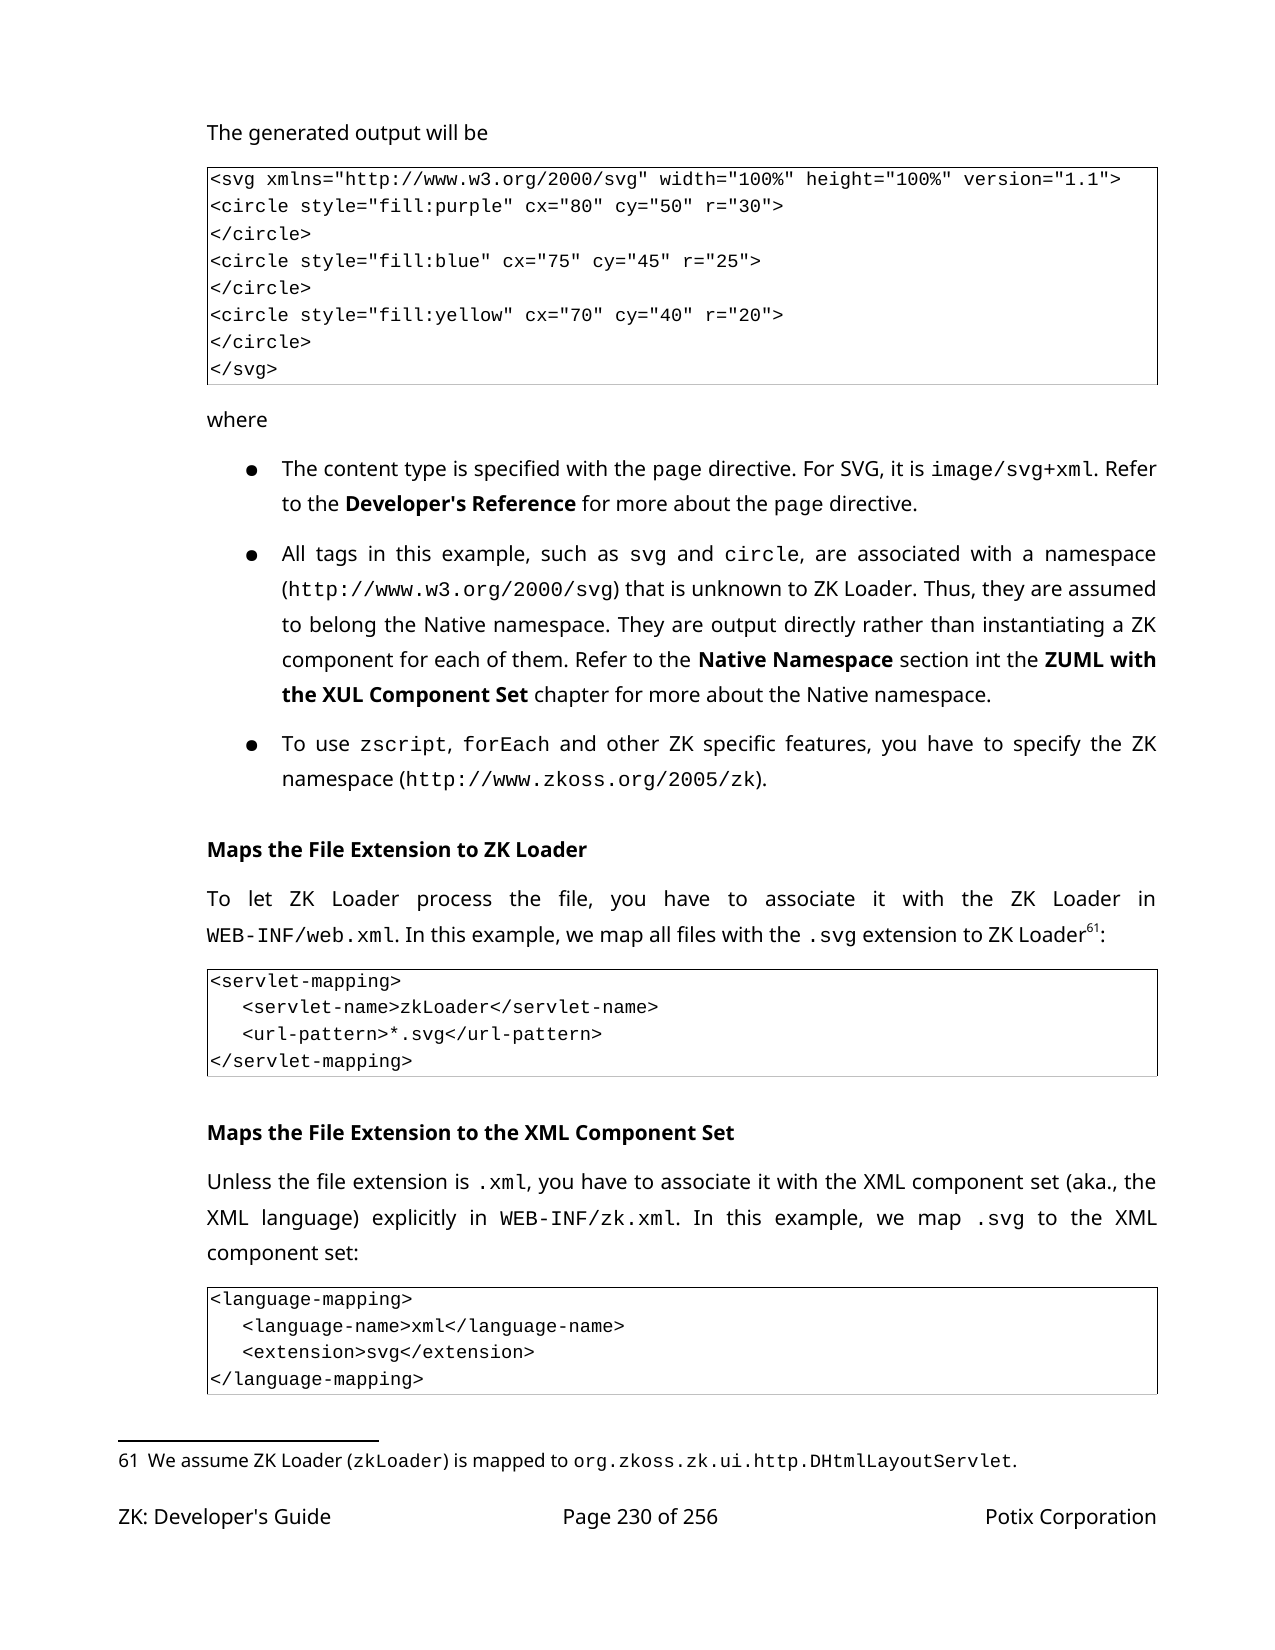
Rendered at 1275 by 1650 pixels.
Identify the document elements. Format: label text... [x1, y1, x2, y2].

text </circle> [208, 330, 1157, 354]
text Unless the file extension is .xml, you have to associate it with the XML component set (aka., the XML language) explicitly in WEB-INF/zk.xml. In this example, we map .svg to the XML component set: [207, 1167, 1157, 1266]
text <circle style="fill:yellow" cx="70" cy="40" r="20"> [208, 303, 1157, 327]
list All tags in this example, such as svg and circle, are associated with a namespace (http://www.w3.org/2000/svg) that is unknown to ZK Loader. Thus, they are assumed to belong the Native namespace. They are output directly rather than instantiating a ZK component for each of them. Refer to the Native Namespace section int the ZUML with the XUL Component Set chapter for more about the Native namespace. [244, 539, 1157, 708]
text </circle> [208, 221, 1157, 246]
text <circle style="fill:purple" cx="80" cy="50" r="30"> [208, 194, 1157, 218]
text <circle style="fill:blue" cx="75" cy="45" r="25"> [208, 248, 1157, 273]
list The content type is specified with the page directive. For SVG, it is image/svg+xml. Refer to the Developer's Reference for more about the page directive. [244, 454, 1157, 518]
subtitle Maps the File Extension to the XML Component Set [207, 1118, 1157, 1147]
list To use zscript, forEach and other ZK specific features, you have to specify the ZK namespace (http://www.zkoss.org/2005/zk). [244, 729, 1157, 793]
text </svg> [208, 357, 1157, 384]
text </circle> [208, 276, 1157, 300]
text We assume ZK Loader (zkLoader) is mapped to org.zkoss.zk.ui.http.DHtmlLayoutServlet. [118, 1447, 1157, 1473]
subtitle Maps the File Extension to ZK Loader [207, 836, 1157, 864]
text <svg xmlns="http://www.w3.org/2000/svg" width="100%" height="100%" version="1.1"> [208, 168, 1157, 191]
text The generated output will be [207, 118, 1157, 146]
text <language-mapping> <language-name>xml</language-name> <extension>svg</extension> </language-mapping> [208, 1288, 1157, 1394]
text To let ZK Loader process the file, you have to associate it with the ZK Loader in WEB-INF/web.xml. In this example, we map all files with the .svg extension to ZK Loader: [207, 884, 1157, 948]
text where [207, 405, 1157, 433]
text <servlet-mapping> <servlet-name>zkLoader</servlet-name> <url-pattern>*.svg</url-pattern> </servlet-mapping> [208, 970, 1157, 1076]
